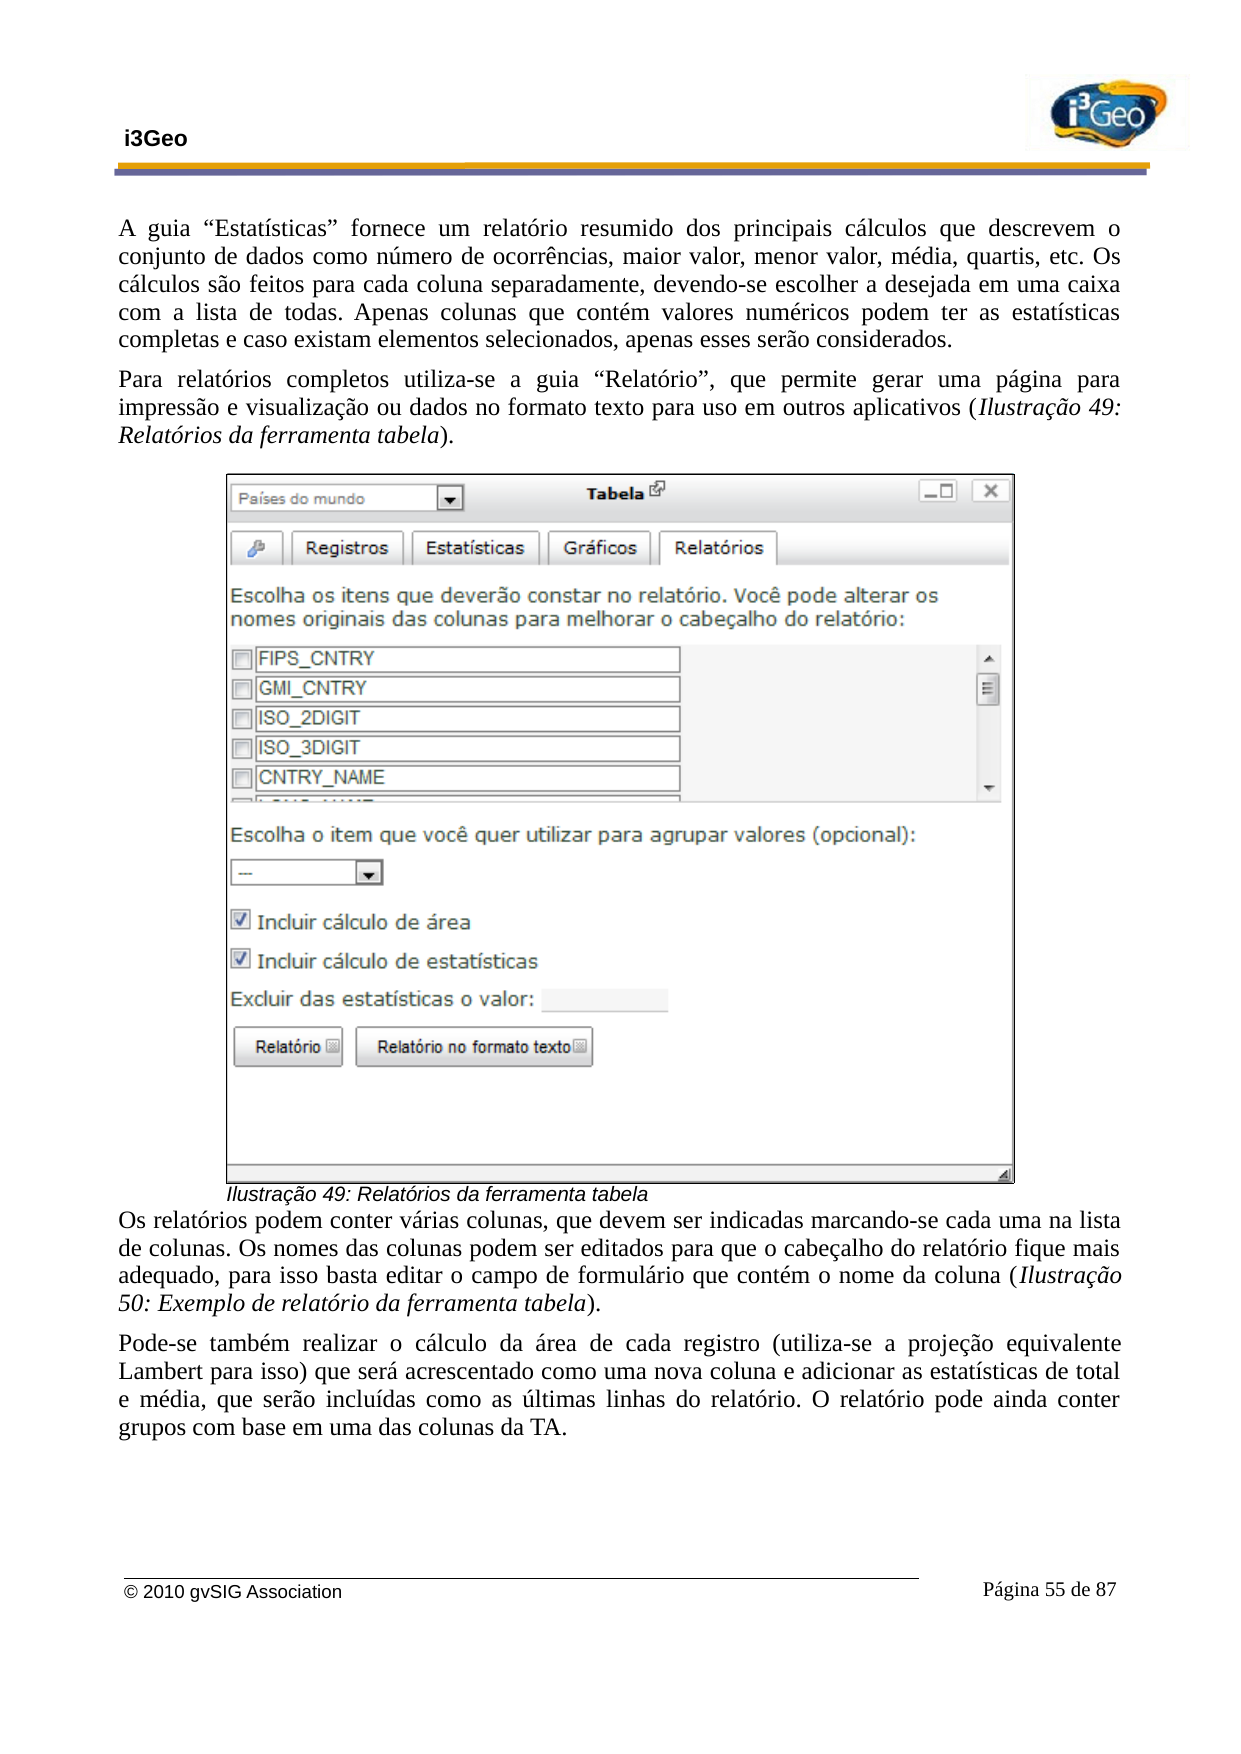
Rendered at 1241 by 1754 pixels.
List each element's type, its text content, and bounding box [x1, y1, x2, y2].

text Ilustração 49: Relatórios da ferramenta tabela [226, 1184, 1014, 1206]
text Para relatórios completos utiliza-se a guia “Relatório”, que permite gerar uma página para impressão e visualização ou dados no formato texto para uso em outros aplicativos (Ilustração 49: Relatórios da ferramenta tabela). [118, 366, 1122, 449]
text Os relatórios podem conter várias colunas, que devem ser indicadas marcando-se cada uma na lista de colunas. Os nomes das colunas podem ser editados para que o cabeçalho do relatório fique mais adequado, para isso basta editar o campo de formulário que contém o nome da coluna (Ilustração 50: Exemplo de relatório da ferramenta tabela). [118, 461, 1122, 1317]
text A guia “Estatísticas” fornece um relatório resumido dos principais cálculos que descrevem o conjunto de dados como número de ocorrências, maior valor, menor valor, média, quartis, etc. Os cálculos são feitos para cada coluna separadamente, devendo-se escolher a desejada em uma caixa com a lista de todas. Apenas colunas que contém valores numéricos podem ter as estatísticas completas e caso existam elementos selecionados, apenas esses serão considerados. [118, 214, 1122, 353]
text Pode-se também realizar o cálculo da área de cada registro (utiliza-se a projeção equivalente Lambert para isso) que será acrescentado como uma nova coluna e adicionar as estatísticas de total e média, que serão incluídas como as últimas linhas do relatório. O relatório pode ainda conter grupos com base em uma das colunas da TA. [118, 1329, 1122, 1440]
picture [1025, 74, 1191, 151]
picture [227, 475, 1014, 1183]
